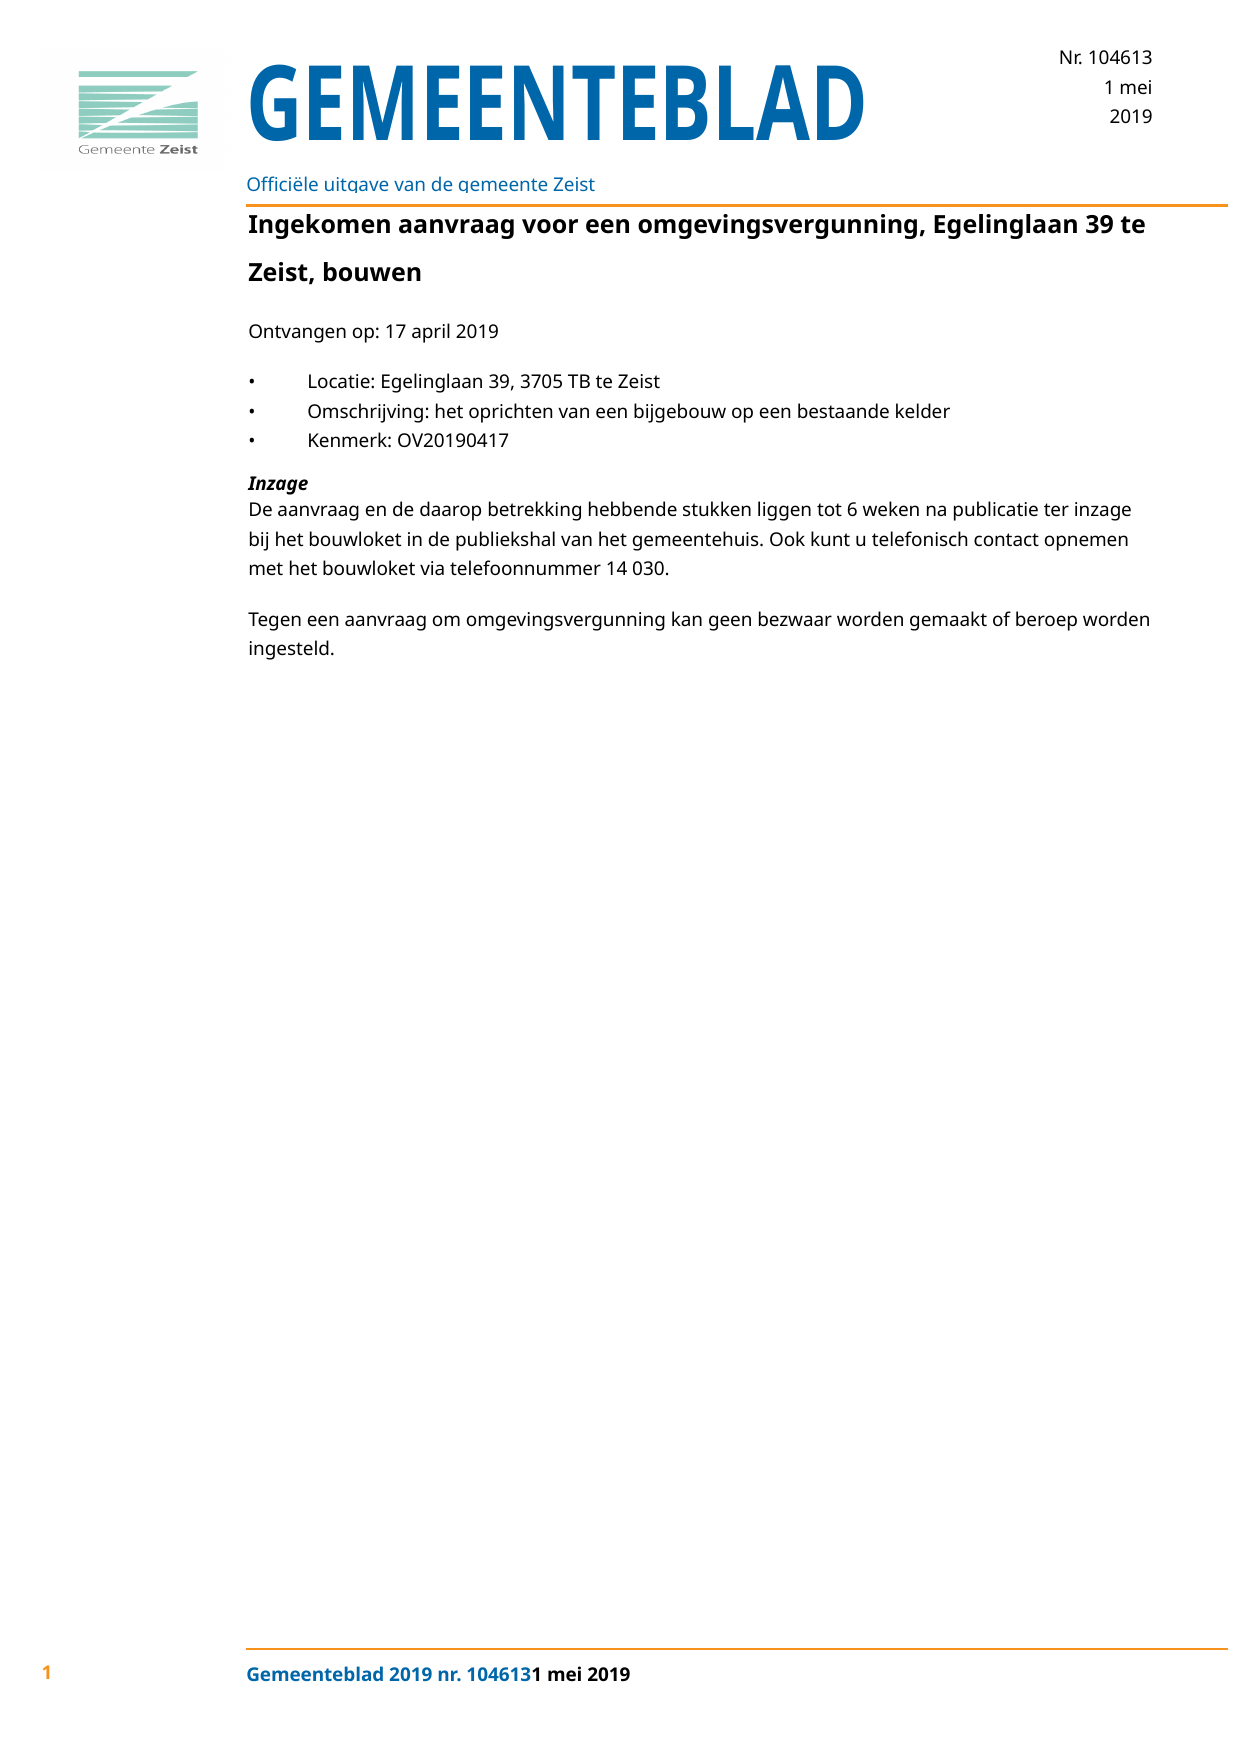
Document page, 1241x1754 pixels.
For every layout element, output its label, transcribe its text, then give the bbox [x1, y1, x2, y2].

text De aanvraag en de daarop betrekking hebbende stukken liggen tot 6 weken na publicatie ter inzage bij het bouwloket in de publiekshal van het gemeentehuis. Ook kunt u telefonisch contact opnemen met het bouwloket via telefoonnummer 14 030. [248, 496, 1152, 581]
list Omschrijving: het oprichten van een bijgebouw op een bestaande kelder [248, 398, 1152, 424]
list Kenmerk: OV20190417 [248, 427, 1152, 453]
text Inzage [248, 471, 1152, 496]
text Ingekomen aanvraag voor een omgevingsvergunning, Egelinglaan 39 te Zeist, bouwen [248, 207, 1152, 288]
list Locatie: Egelinglaan 39, 3705 TB te Zeist [248, 368, 1152, 394]
picture [41, 47, 231, 172]
text Ontvangen op: 17 april 2019 [248, 318, 1152, 344]
text Tegen een aanvraag om omgevingsvergunning kan geen bezwaar worden gemaakt of beroep worden ingesteld. [248, 606, 1152, 661]
